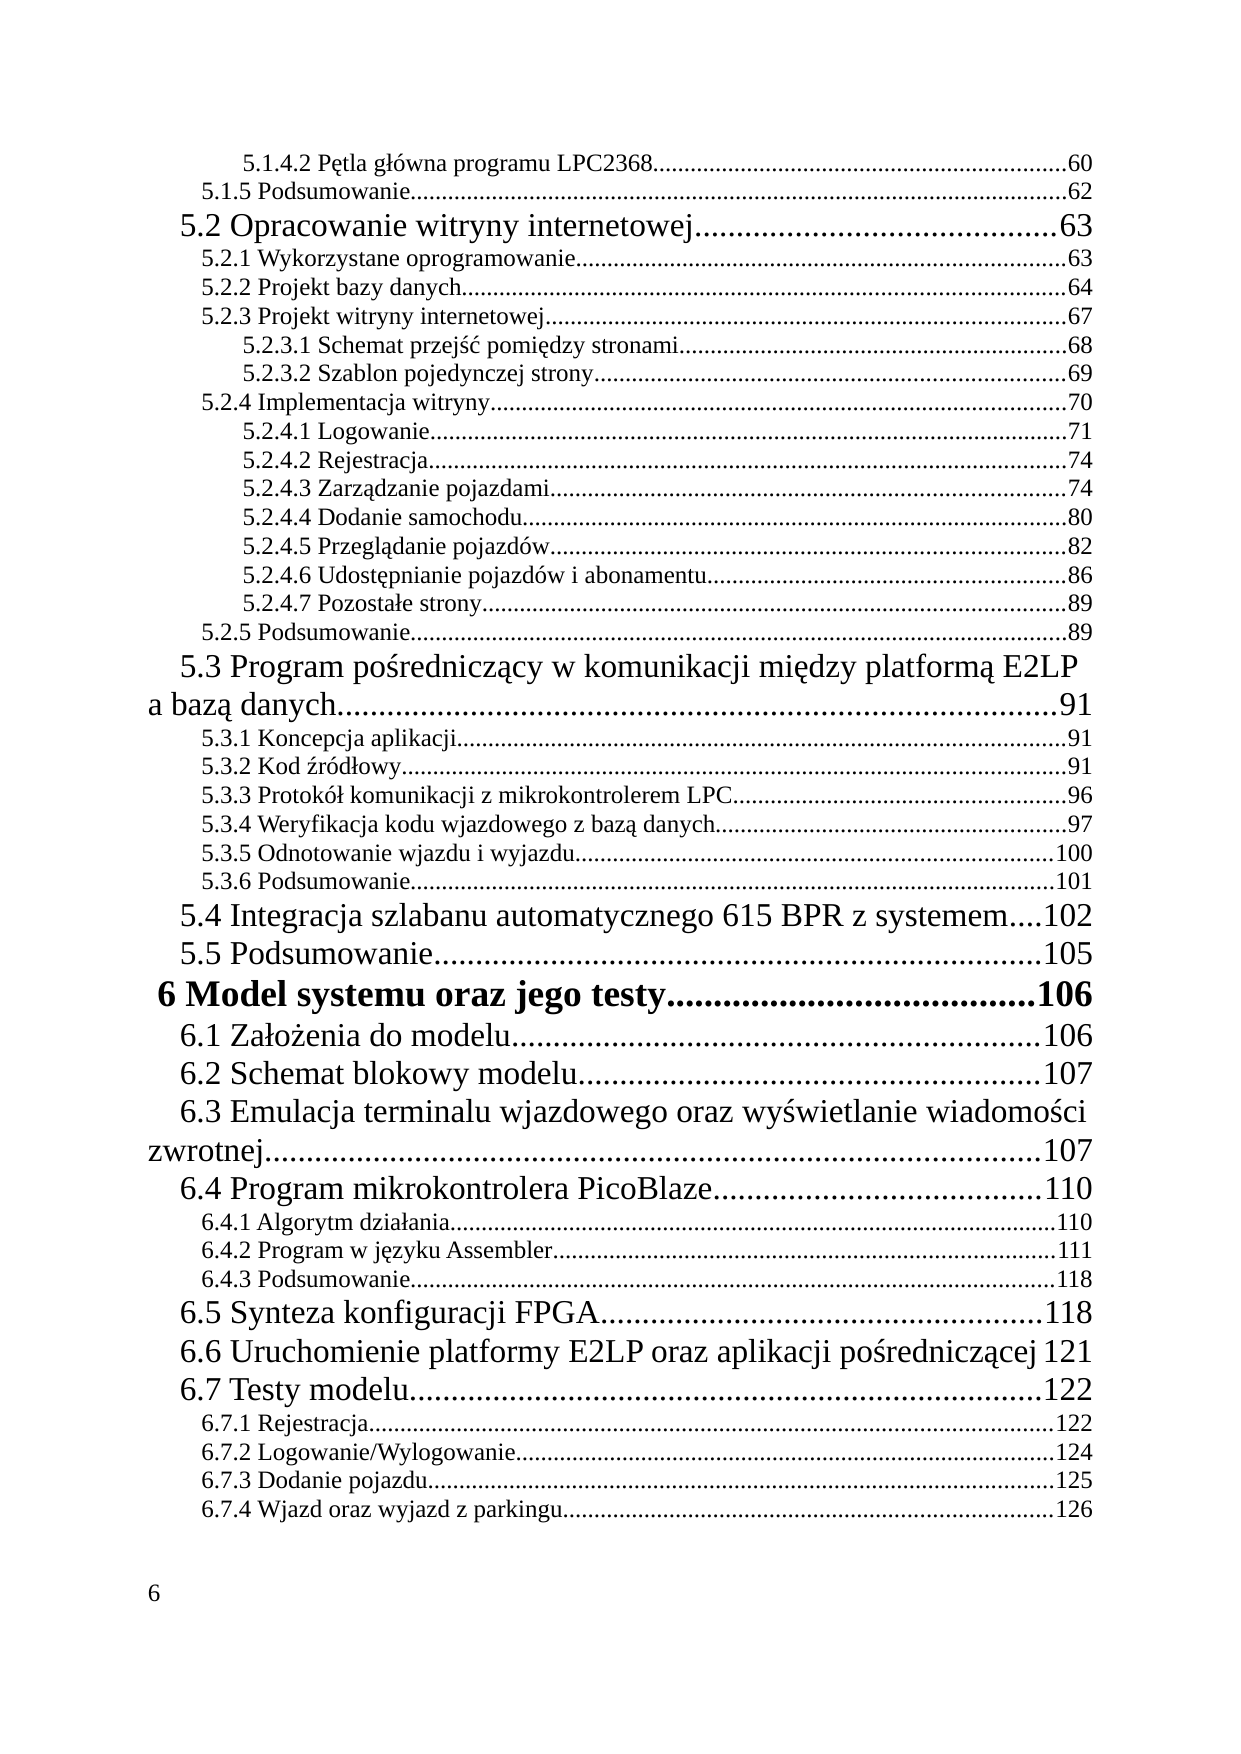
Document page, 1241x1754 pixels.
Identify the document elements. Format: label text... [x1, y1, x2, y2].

text 5.2 Opracowanie witryny internetowej 63 [148, 205, 1093, 243]
text 5.2.5 Podsumowanie 89 [148, 617, 1093, 646]
text 5.3.6 Podsumowanie 101 [148, 866, 1093, 895]
text 5.3.2 Kod źródłowy 91 [148, 751, 1093, 780]
text 5.3 Program pośredniczący w komunikacji między platformą E2LP a bazą danych 91 [148, 646, 1093, 723]
text 5.3.1 Koncepcja aplikacji 91 [148, 723, 1093, 751]
text 5.4 Integracja szlabanu automatycznego 615 BPR z systemem 102 [148, 895, 1093, 933]
text 5.2.2 Projekt bazy danych 64 [148, 272, 1093, 301]
text 6.7.1 Rejestracja 122 [148, 1408, 1093, 1437]
text 6.7.2 Logowanie/Wylogowanie 124 [148, 1437, 1093, 1465]
text 5.3.5 Odnotowanie wjazdu i wyjazdu 100 [148, 838, 1093, 866]
text 5.2.4.6 Udostępnianie pojazdów i abonamentu 86 [236, 560, 1093, 588]
text 6.7 Testy modelu 122 [148, 1369, 1093, 1408]
text 6.4 Program mikrokontrolera PicoBlaze 110 [148, 1168, 1093, 1207]
text 5.2.3.1 Schemat przejść pomiędzy stronami 68 [236, 330, 1093, 358]
text 5.3.4 Weryfikacja kodu wjazdowego z bazą danych 97 [148, 809, 1093, 838]
text 6.5 Synteza konfiguracji FPGA 118 [148, 1293, 1093, 1331]
text 5.2.3 Projekt witryny internetowej 67 [148, 301, 1093, 330]
text 5.2.4.7 Pozostałe strony 89 [236, 588, 1093, 617]
text 5.2.4.5 Przeglądanie pojazdów 82 [236, 531, 1093, 560]
text 5.3.3 Protokół komunikacji z mikrokontrolerem LPC 96 [148, 780, 1093, 809]
text 6.2 Schemat blokowy modelu 107 [148, 1053, 1093, 1092]
text 5.2.4.3 Zarządzanie pojazdami 74 [236, 473, 1093, 502]
text 6.4.2 Program w języku Assembler 111 [148, 1235, 1093, 1264]
text 5.2.4.2 Rejestracja 74 [236, 445, 1093, 473]
text 6.6 Uruchomienie platformy E2LP oraz aplikacji pośredniczącej 121 [148, 1331, 1093, 1369]
text 6.7.3 Dodanie pojazdu 125 [148, 1465, 1093, 1494]
text 6 Model systemu oraz jego testy 106 [148, 972, 1093, 1015]
text 5.1.5 Podsumowanie 62 [148, 176, 1093, 205]
text 5.2.4.1 Logowanie 71 [236, 416, 1093, 445]
text 6.4.1 Algorytm działania 110 [148, 1207, 1093, 1235]
text 5.2.1 Wykorzystane oprogramowanie 63 [148, 243, 1093, 272]
text 6.4.3 Podsumowanie 118 [148, 1264, 1093, 1293]
text 5.5 Podsumowanie 105 [148, 933, 1093, 972]
text 6.1 Założenia do modelu 106 [148, 1015, 1093, 1053]
text 5.2.4 Implementacja witryny 70 [148, 387, 1093, 416]
text 5.1.4.2 Pętla główna programu LPC2368 60 [236, 148, 1093, 176]
text 5.2.4.4 Dodanie samochodu 80 [236, 502, 1093, 531]
text 6.3 Emulacja terminalu wjazdowego oraz wyświetlanie wiadomości zwrotnej 107 [148, 1092, 1093, 1168]
text 6.7.4 Wjazd oraz wyjazd z parkingu 126 [148, 1494, 1093, 1523]
text 5.2.3.2 Szablon pojedynczej strony 69 [236, 358, 1093, 387]
